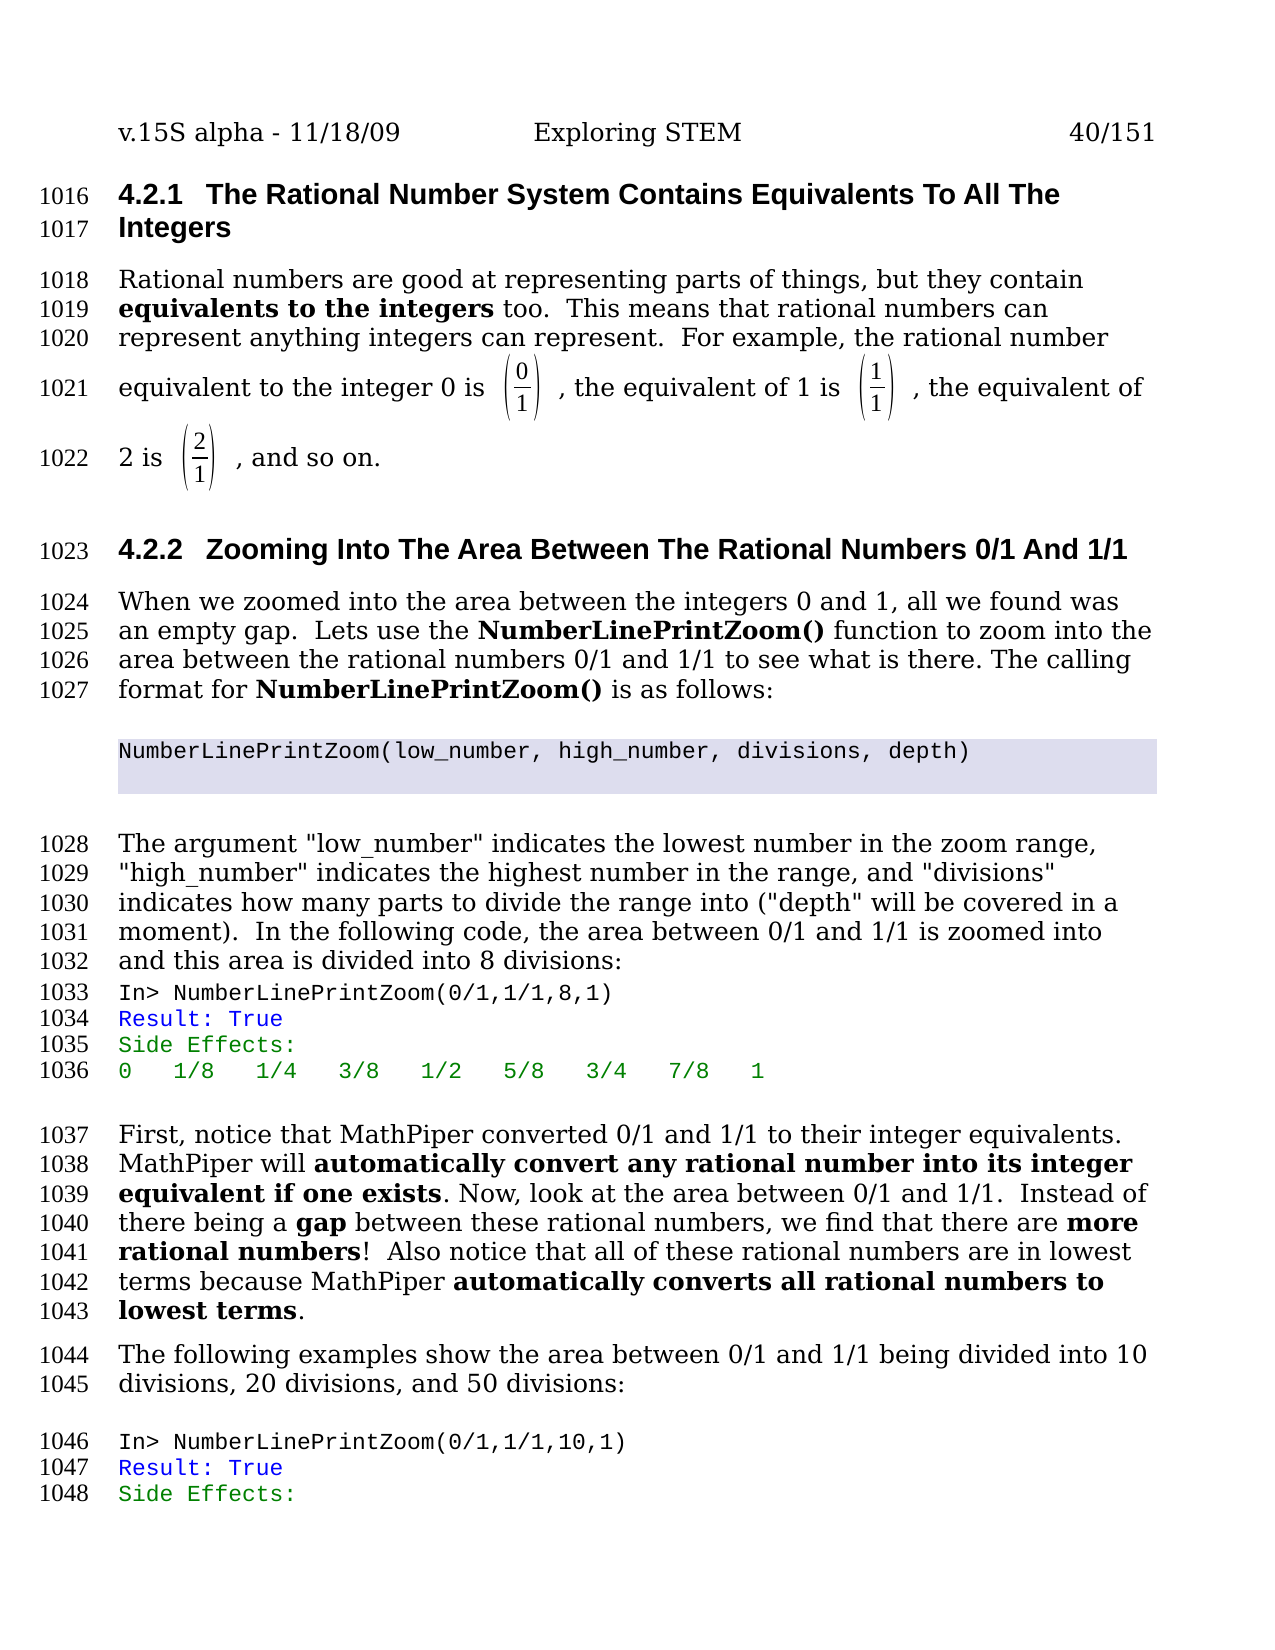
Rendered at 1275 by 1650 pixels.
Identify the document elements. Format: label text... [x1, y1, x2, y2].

text The argument "low_number" indicates the lowest number in the zoom range, "high_number" indicates the highest number in the range, and "divisions" indicates how many parts to divide the range into ("depth" will be covered in a moment). In the following code, the area between 0/1 and 1/1 is zoomed into and this area is divided into 8 divisions: [118, 829, 1157, 975]
text Side Effects: [118, 1033, 1157, 1059]
text Result: True [118, 1007, 1157, 1033]
text In> NumberLinePrintZoom(0/1,1/1,8,1) [118, 981, 1157, 1007]
subtitle Zooming Into The Area Between The Rational Numbers 0/1 And 1/1 [118, 532, 1157, 566]
table_header NumberLinePrintZoom(low_number, high_number, divisions, depth) [118, 739, 1157, 794]
text The following examples show the area between 0/1 and 1/1 being divided into 10 divisions, 20 divisions, and 50 divisions: [118, 1340, 1157, 1399]
text Rational numbers are good at representing parts of things, but they contain equivalents to the integers too. This means that rational numbers can represent anything integers can represent. For example, the rational number equivalent to the integer 0 is, the equivalent of 1 is, the equivalent of 2 is, and so on. [118, 265, 1157, 493]
subtitle The Rational Number System Contains Equivalents To All The Integers [118, 177, 1157, 244]
text Result: True [118, 1457, 1157, 1483]
text When we zoomed into the area between the integers 0 and 1, all we found was an empty gap. Lets use the NumberLinePrintZoom() function to zoom into the area between the rational numbers 0/1 and 1/1 to see what is there. The calling format for NumberLinePrintZoom() is as follows: [118, 587, 1157, 704]
text 0 1/8 1/4 3/8 1/2 5/8 3/4 7/8 1 [118, 1059, 1157, 1085]
text Side Effects: [118, 1483, 1157, 1508]
text First, notice that MathPiper converted 0/1 and 1/1 to their integer equivalents. MathPiper will automatically convert any rational number into its integer equivalent if one exists. Now, look at the area between 0/1 and 1/1. Instead of there being a gap between these rational numbers, we find that there are more rational numbers! Also notice that all of these rational numbers are in lowest terms because MathPiper automatically converts all rational numbers to lowest terms. [118, 1120, 1157, 1325]
text In> NumberLinePrintZoom(0/1,1/1,10,1) [118, 1431, 1157, 1457]
